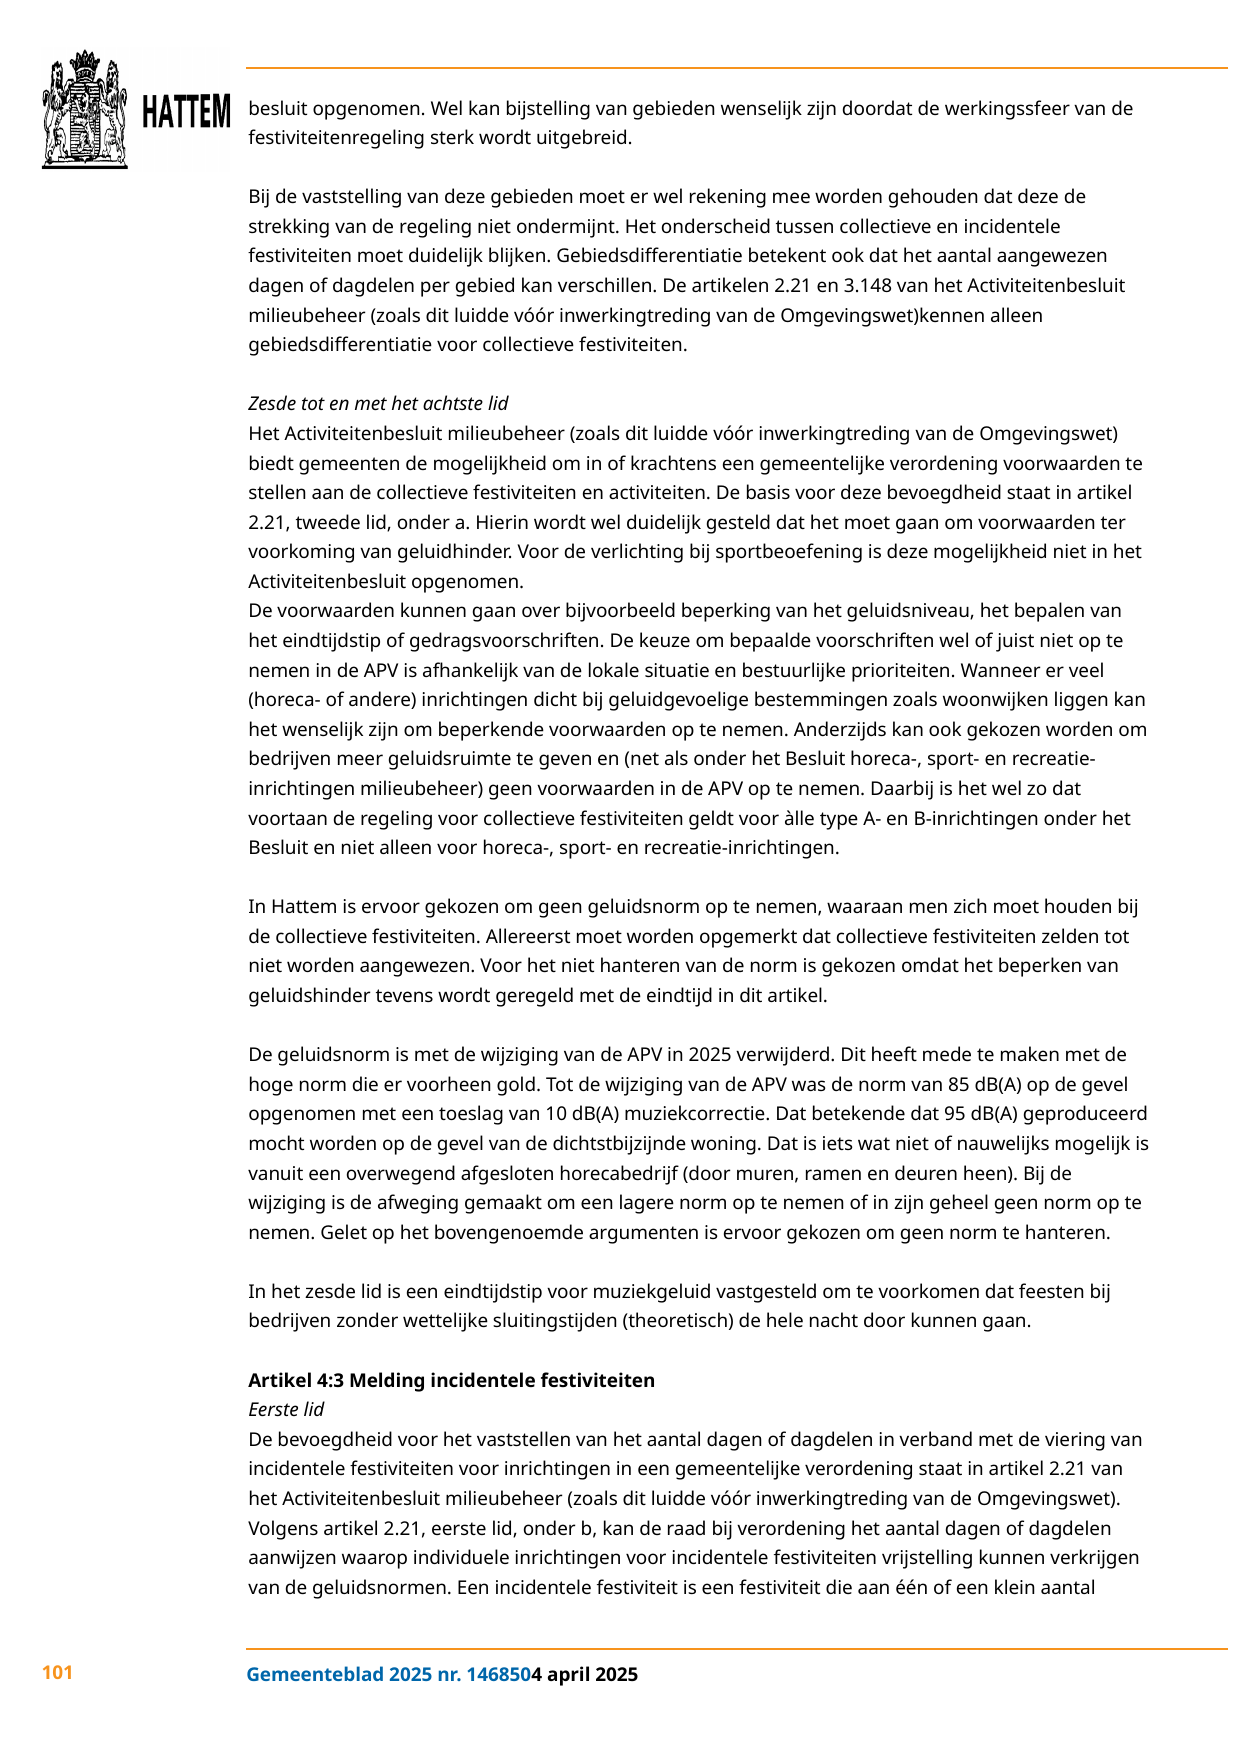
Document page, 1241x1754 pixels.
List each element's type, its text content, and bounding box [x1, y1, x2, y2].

text De bevoegdheid voor het vaststellen van het aantal dagen of dagdelen in verband met de viering van incidentele festiviteiten voor inrichtingen in een gemeentelijke verordening staat in artikel 2.21 van het Activiteitenbesluit milieubeheer (zoals dit luidde vóór inwerkingtreding van de Omgevingswet). Volgens artikel 2.21, eerste lid, onder b, kan de raad bij verordening het aantal dagen of dagdelen aanwijzen waarop individuele inrichtingen voor incidentele festiviteiten vrijstelling kunnen verkrijgen van de geluidsnormen. Een incidentele festiviteit is een festiviteit die aan één of een klein aantal [248, 1426, 1152, 1600]
text In Hattem is ervoor gekozen om geen geluidsnorm op te nemen, waaraan men zich moet houden bij de collectieve festiviteiten. Allereerst moet worden opgemerkt dat collectieve festiviteiten zelden tot niet worden aangewezen. Voor het niet hanteren van de norm is gekozen omdat het beperken van geluidshinder tevens wordt geregeld met de eindtijd in dit artikel. [248, 893, 1152, 1008]
text Zesde tot en met het achtste lid [248, 391, 1152, 416]
picture [41, 47, 231, 172]
text besluit opgenomen. Wel kan bijstelling van gebieden wenselijk zijn doordat de werkingssfeer van de festiviteitenregeling sterk wordt uitgebreid. [248, 95, 1152, 150]
text Eerste lid [248, 1396, 1152, 1422]
text In het zesde lid is een eindtijdstip voor muziekgeluid vastgesteld om te voorkomen dat feesten bij bedrijven zonder wettelijke sluitingstijden (theoretisch) de hele nacht door kunnen gaan. [248, 1278, 1152, 1333]
text Artikel 4:3 Melding incidentele festiviteiten [248, 1367, 1152, 1393]
text Bij de vaststelling van deze gebieden moet er wel rekening mee worden gehouden dat deze de strekking van de regeling niet ondermijnt. Het onderscheid tussen collectieve en incidentele festiviteiten moet duidelijk blijken. Gebiedsdifferentiatie betekent ook dat het aantal aangewezen dagen of dagdelen per gebied kan verschillen. De artikelen 2.21 en 3.148 van het Activiteitenbesluit milieubeheer (zoals dit luidde vóór inwerkingtreding van de Omgevingswet)kennen alleen gebiedsdifferentiatie voor collectieve festiviteiten. [248, 183, 1152, 357]
text Het Activiteitenbesluit milieubeheer (zoals dit luidde vóór inwerkingtreding van de Omgevingswet) biedt gemeenten de mogelijkheid om in of krachtens een gemeentelijke verordening voorwaarden te stellen aan de collectieve festiviteiten en activiteiten. De basis voor deze bevoegdheid staat in artikel 2.21, tweede lid, onder a. Hierin wordt wel duidelijk gesteld dat het moet gaan om voorwaarden ter voorkoming van geluidhinder. Voor de verlichting bij sportbeoefening is deze mogelijkheid niet in het Activiteitenbesluit opgenomen. [248, 420, 1152, 594]
text De voorwaarden kunnen gaan over bijvoorbeeld beperking van het geluidsniveau, het bepalen van het eindtijdstip of gedragsvoorschriften. De keuze om bepaalde voorschriften wel of juist niet op te nemen in de APV is afhankelijk van de lokale situatie en bestuurlijke prioriteiten. Wanneer er veel (horeca- of andere) inrichtingen dicht bij geluidgevoelige bestemmingen zoals woonwijken liggen kan het wenselijk zijn om beperkende voorwaarden op te nemen. Anderzijds kan ook gekozen worden om bedrijven meer geluidsruimte te geven en (net als onder het Besluit horeca-, sport- en recreatie-inrichtingen milieubeheer) geen voorwaarden in de APV op te nemen. Daarbij is het wel zo dat voortaan de regeling voor collectieve festiviteiten geldt voor àlle type A- en B-inrichtingen onder het Besluit en niet alleen voor horeca-, sport- en recreatie-inrichtingen. [248, 598, 1152, 860]
text De geluidsnorm is met de wijziging van de APV in 2025 verwijderd. Dit heeft mede te maken met de hoge norm die er voorheen gold. Tot de wijziging van de APV was de norm van 85 dB(A) op de gevel opgenomen met een toeslag van 10 dB(A) muziekcorrectie. Dat betekende dat 95 dB(A) geproduceerd mocht worden op de gevel van de dichtstbijzijnde woning. Dat is iets wat niet of nauwelijks mogelijk is vanuit een overwegend afgesloten horecabedrijf (door muren, ramen en deuren heen). Bij de wijziging is de afweging gemaakt om een lagere norm op te nemen of in zijn geheel geen norm op te nemen. Gelet op het bovengenoemde argumenten is ervoor gekozen om geen norm te hanteren. [248, 1041, 1152, 1245]
